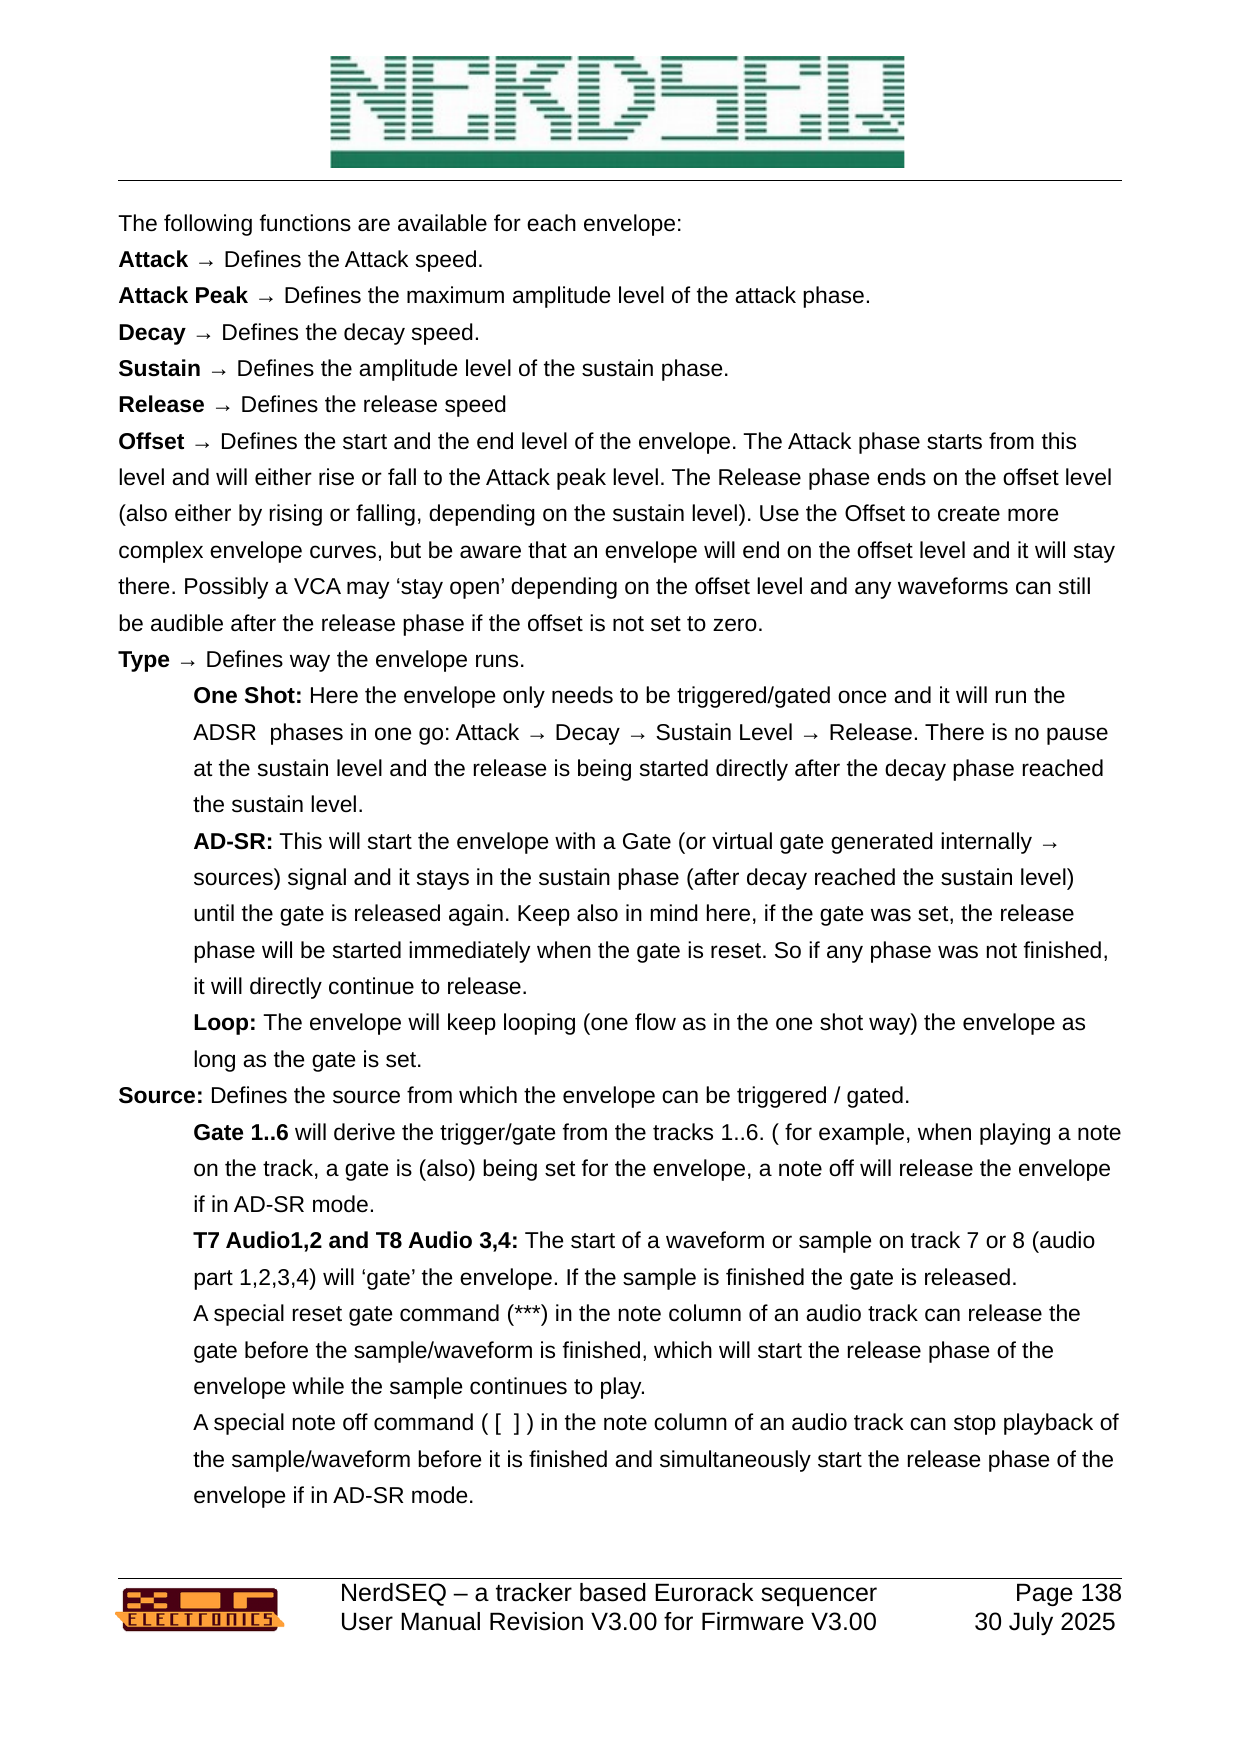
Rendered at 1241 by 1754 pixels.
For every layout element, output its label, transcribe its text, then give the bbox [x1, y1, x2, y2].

picture [115, 1584, 285, 1634]
text Attack Peak → Defines the maximum amplitude level of the attack phase. [118, 282, 1122, 309]
text Offset → Defines the start and the end level of the envelope. The Attack phase starts from this level and will either rise or fall to the Attack peak level. The Release phase ends on the offset level (also either by rising or falling, depending on the sustain level). Use the Offset to create more complex envelope curves, but be aware that an envelope will end on the offset level and it will stay there. Possibly a VCA may ‘stay open’ depending on the offset level and any waveforms can still be audible after the release phase if the offset is not set to zero. [118, 428, 1122, 636]
text Sustain → Defines the amplitude level of the sustain phase. [118, 355, 1122, 381]
text T7 Audio1,2 and T8 Audio 3,4: The start of a waveform or sample on track 7 or 8 (audio part 1,2,3,4) will ‘gate’ the envelope. If the sample is finished the gate is released. [193, 1227, 1122, 1290]
text Gate 1..6 will derive the trigger/gate from the tracks 1..6. ( for example, when playing a note on the track, a gate is (also) being set for the envelope, a note off will release the envelope if in AD-SR mode. [193, 1118, 1122, 1217]
text The following functions are available for each envelope: [118, 209, 1122, 236]
text Decay → Defines the decay speed. [118, 319, 1122, 345]
text Type → Defines way the envelope runs. [118, 646, 1122, 672]
picture [330, 56, 905, 168]
text One Shot: Here the envelope only needs to be triggered/gated once and it will run the ADSR phases in one go: Attack → Decay → Sustain Level → Release. There is no pause at the sustain level and the release is being started directly after the decay phase reached the sustain level. [193, 682, 1122, 818]
text Source: Defines the source from which the envelope can be triggered / gated. [118, 1082, 1122, 1108]
text A special note off command ( [ ] ) in the note column of an audio track can stop playback of the sample/waveform before it is finished and simultaneously start the release phase of the envelope if in AD-SR mode. [193, 1409, 1122, 1508]
text Release → Defines the release speed [118, 391, 1122, 418]
text AD-SR: This will start the envelope with a Gate (or virtual gate generated internally → sources) signal and it stays in the sustain phase (after decay reached the sustain level) until the gate is released again. Keep also in mind here, if the gate was set, the release phase will be started immediately when the gate is reset. So if any phase was not finished, it will directly continue to release. [193, 828, 1122, 999]
text Loop: The envelope will keep looping (one flow as in the one shot way) the envelope as long as the gate is set. [193, 1009, 1122, 1072]
text Attack → Defines the Attack speed. [118, 246, 1122, 272]
text A special reset gate command (***) in the note column of an audio track can release the gate before the sample/waveform is finished, which will start the release phase of the envelope while the sample continues to play. [193, 1300, 1122, 1399]
